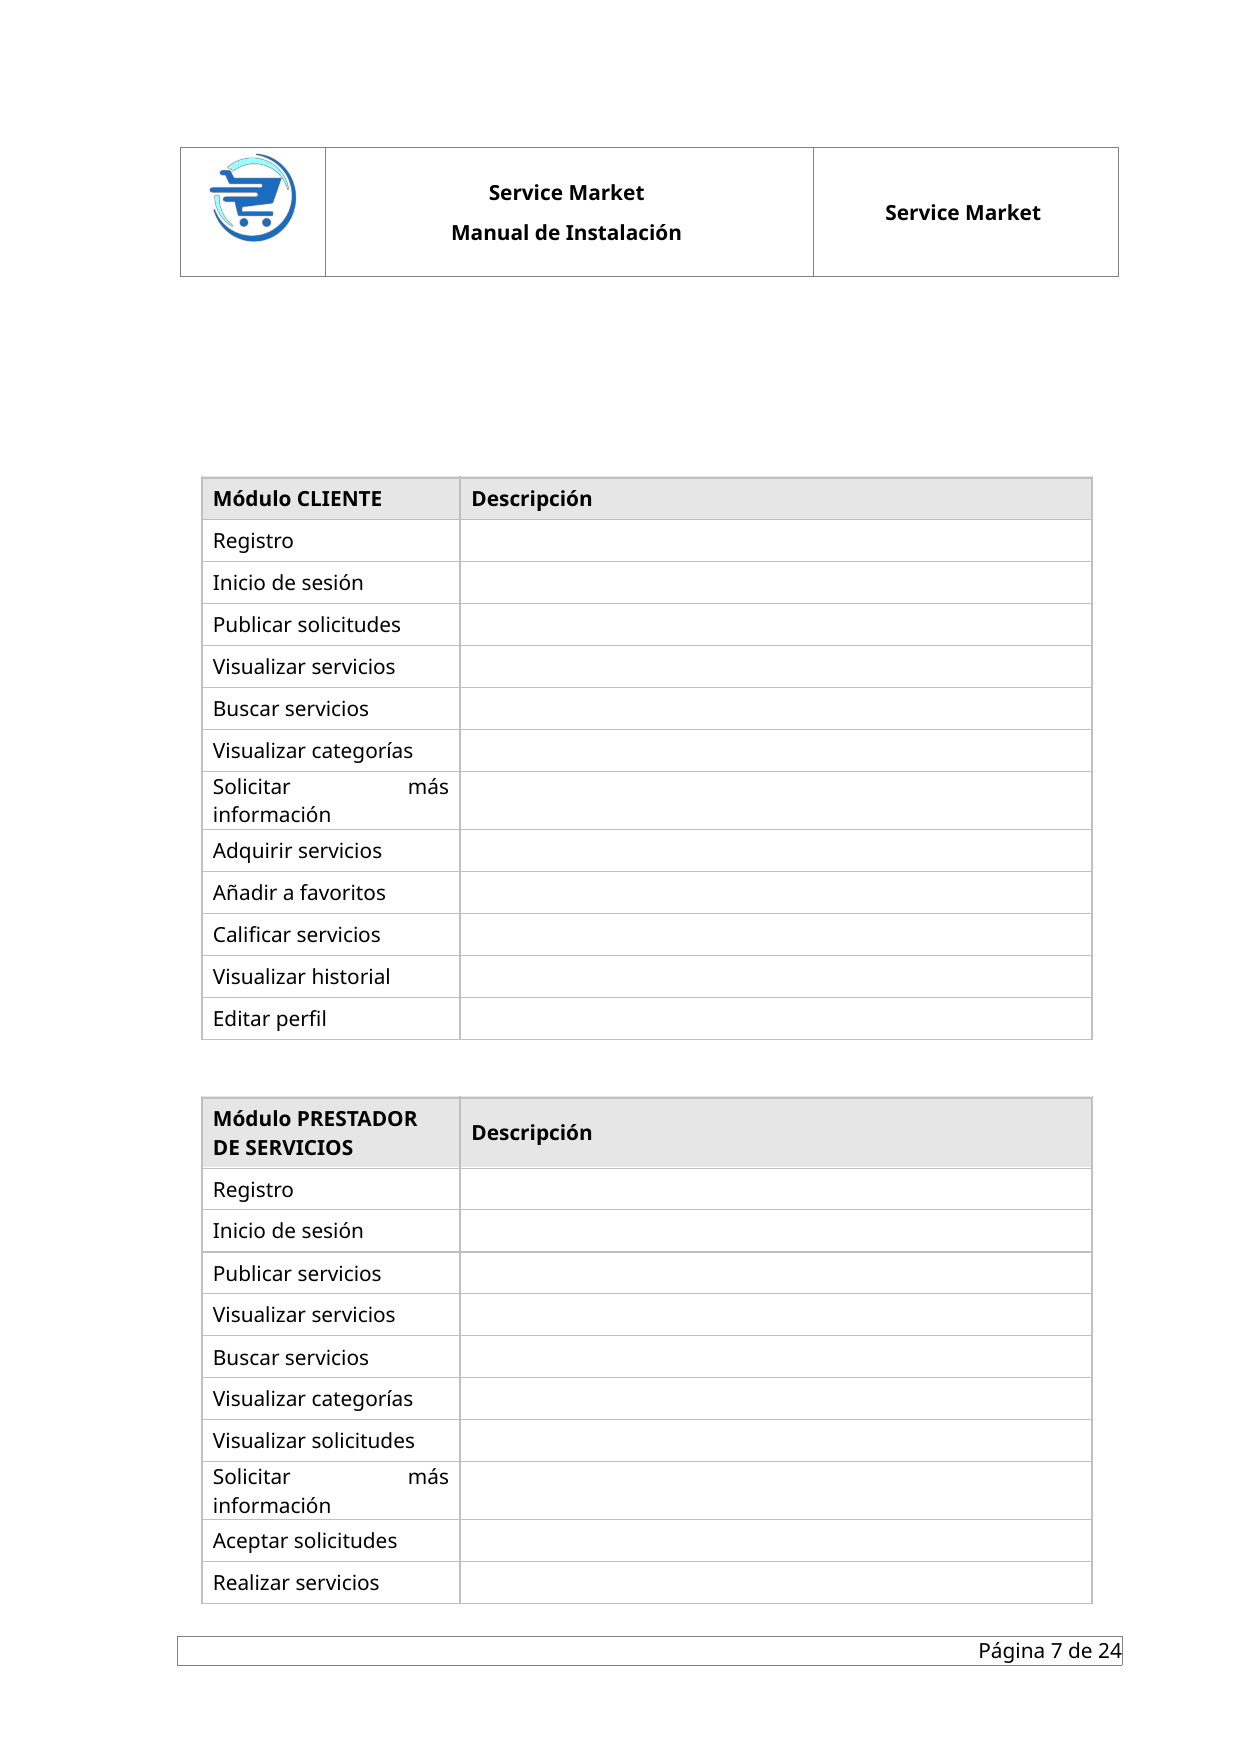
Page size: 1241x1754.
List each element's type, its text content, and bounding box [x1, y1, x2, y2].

table_header Descripción [461, 479, 1091, 519]
table_cell Registro [203, 520, 459, 561]
table_cell [461, 1520, 1091, 1561]
table_cell Publicar solicitudes [203, 604, 459, 645]
table_cell [461, 688, 1091, 729]
table_cell Registro [203, 1169, 459, 1209]
table_cell [461, 1253, 1091, 1293]
table_cell [461, 1378, 1091, 1419]
table_cell [461, 730, 1091, 771]
table_header Módulo CLIENTE [203, 479, 459, 519]
table_cell Visualizar servicios [203, 1294, 459, 1335]
table_cell Visualizar solicitudes [203, 1420, 459, 1461]
table_cell Publicar servicios [203, 1253, 459, 1293]
table_cell [461, 1210, 1091, 1251]
table_header Descripción [461, 1099, 1091, 1167]
table_cell Visualizar categorías [203, 1378, 459, 1419]
table_cell Aceptar solicitudes [203, 1520, 459, 1561]
table_cell Visualizar categorías [203, 730, 459, 771]
table_cell Calificar servicios [203, 914, 459, 954]
table_cell [461, 830, 1091, 871]
table_cell [461, 520, 1091, 561]
table_cell [461, 1562, 1091, 1603]
table_cell Buscar servicios [203, 1336, 459, 1377]
table_cell Añadir a favoritos [203, 872, 459, 913]
table_cell [461, 1420, 1091, 1461]
table_cell [461, 1462, 1091, 1519]
table_cell [461, 872, 1091, 913]
table_cell Editar perfil [203, 998, 459, 1038]
table_cell Adquirir servicios [203, 830, 459, 871]
table_cell [461, 562, 1091, 603]
table_cell [461, 604, 1091, 645]
table_cell Realizar servicios [203, 1562, 459, 1603]
table_cell Visualizar historial [203, 956, 459, 997]
table_header Módulo PRESTADOR DE SERVICIOS [203, 1099, 459, 1167]
table_cell Inicio de sesión [203, 562, 459, 603]
table_cell [461, 1169, 1091, 1209]
table_cell [461, 1336, 1091, 1377]
table_cell Visualizar servicios [203, 646, 459, 687]
table_cell Solicitar más información [203, 772, 459, 829]
table_cell [461, 1294, 1091, 1335]
table_cell Buscar servicios [203, 688, 459, 729]
table_cell Solicitar más información [203, 1462, 459, 1519]
table_cell [461, 772, 1091, 829]
table_cell [461, 914, 1091, 954]
table_cell [461, 956, 1091, 997]
table_cell [461, 998, 1091, 1038]
table_cell [461, 646, 1091, 687]
table_cell Inicio de sesión [203, 1210, 459, 1251]
